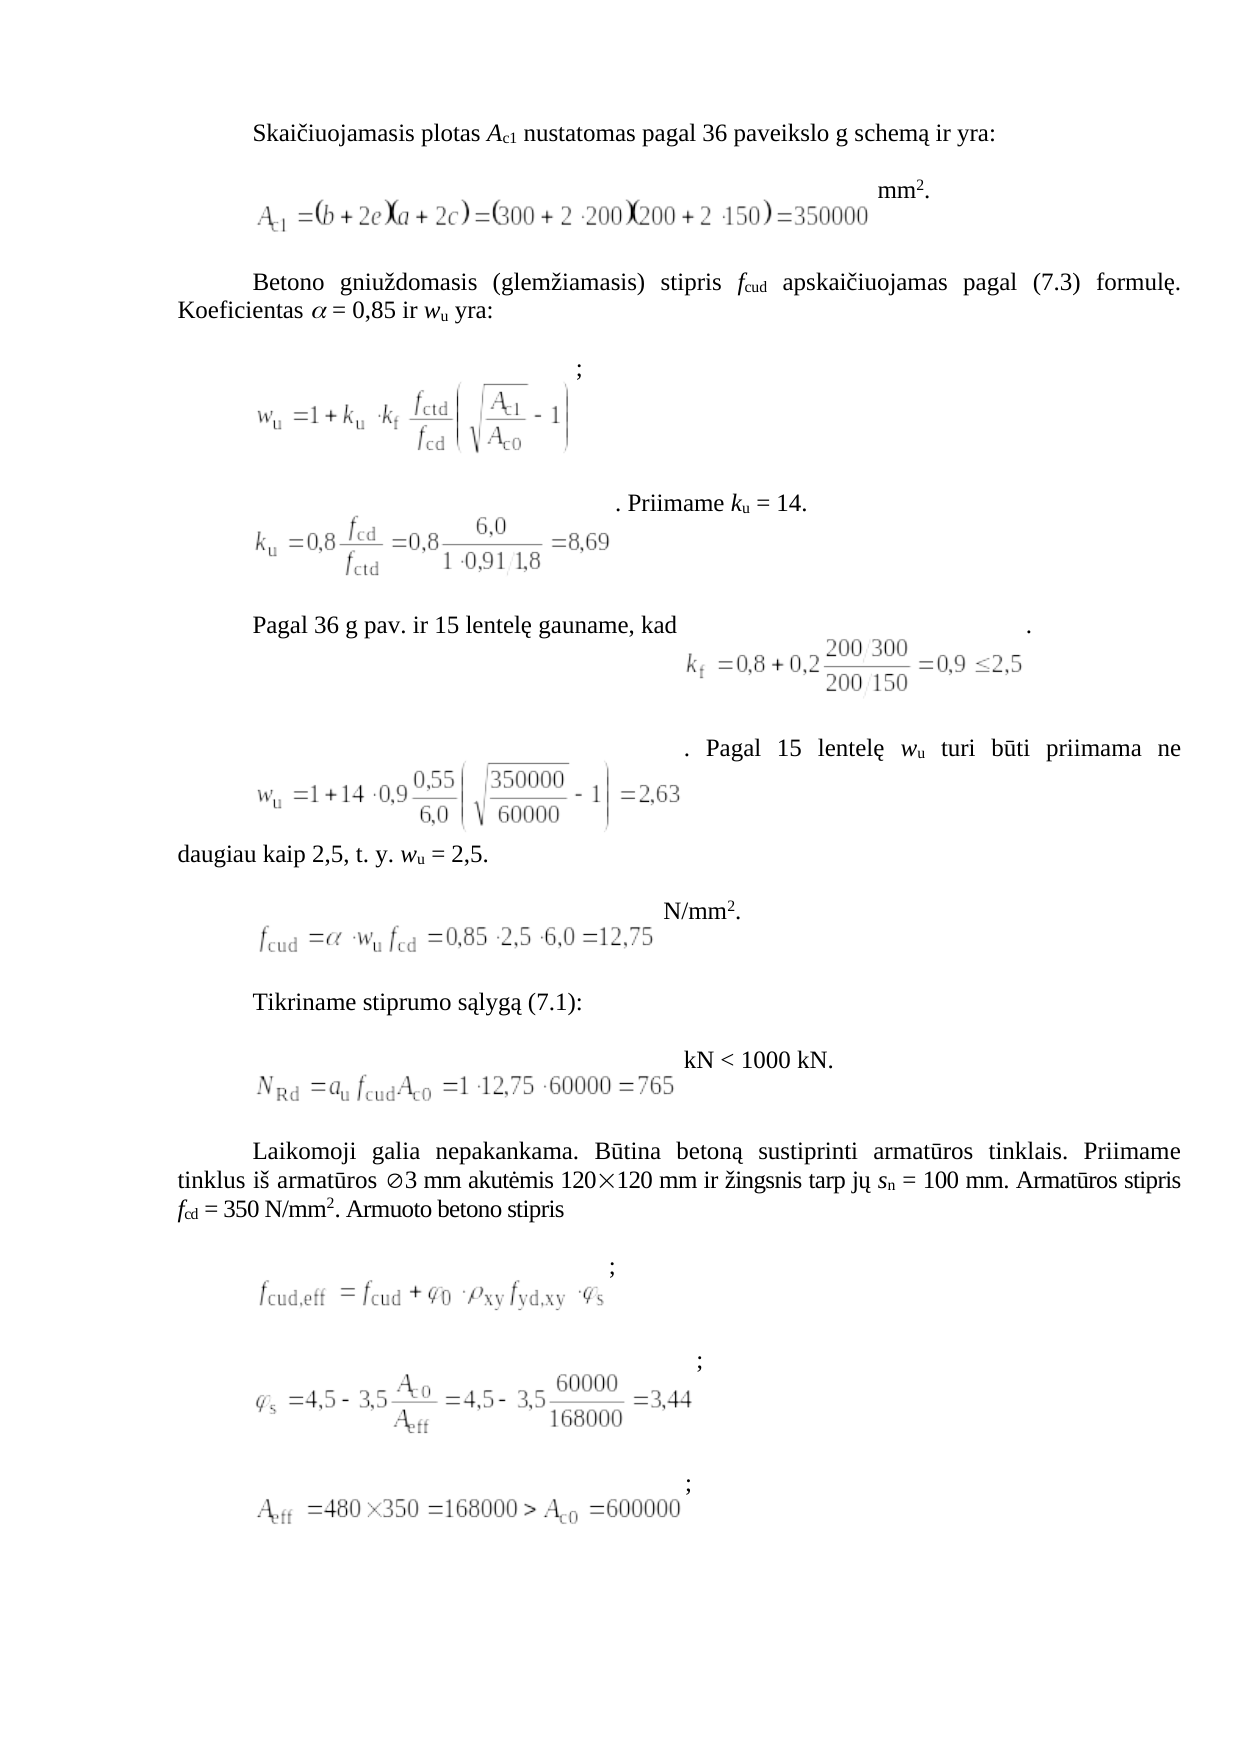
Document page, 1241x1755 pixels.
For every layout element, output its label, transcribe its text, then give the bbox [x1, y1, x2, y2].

text . Priimame ku = 14. [177, 488, 1181, 582]
text . Pagal 15 lentelę wu turi būti priimama ne daugiau kaip 2,5, t. y. wu = 2,5. [177, 733, 1181, 868]
text Skaičiuojamasis plotas Ac1 nustatomas pagal 36 paveikslo g schemą ir yra: [177, 118, 1181, 147]
text Laikomoji galia nepakankama. Būtina betoną sustiprinti armatūros tinklais. Priimame tinklus iš armatūros Æ3 mm akutėmis 120´120 mm ir žingsnis tarp jų sn = 100 mm. Armatūros stipris fcd = 350 N/mm2. Armuoto betono stipris [177, 1136, 1181, 1222]
text ; [177, 1468, 1181, 1530]
text mm2. [177, 176, 1181, 238]
text kN < 1000 kN. [177, 1045, 1181, 1107]
text ; [177, 353, 1181, 459]
text Betono gniuždomasis (glemžiamasis) stipris fcud apskaičiuojamas pagal (7.3) formulę. Koeficientas a = 0,85 ir wu yra: [177, 267, 1181, 324]
text ; [177, 1345, 1181, 1439]
text N/mm2. [177, 896, 1181, 959]
text ; [177, 1251, 1181, 1317]
text Pagal 36 g pav. ir 15 lentelę gauname, kad . [177, 610, 1181, 704]
text Tikriname stiprumo sąlygą (7.1): [177, 987, 1181, 1016]
